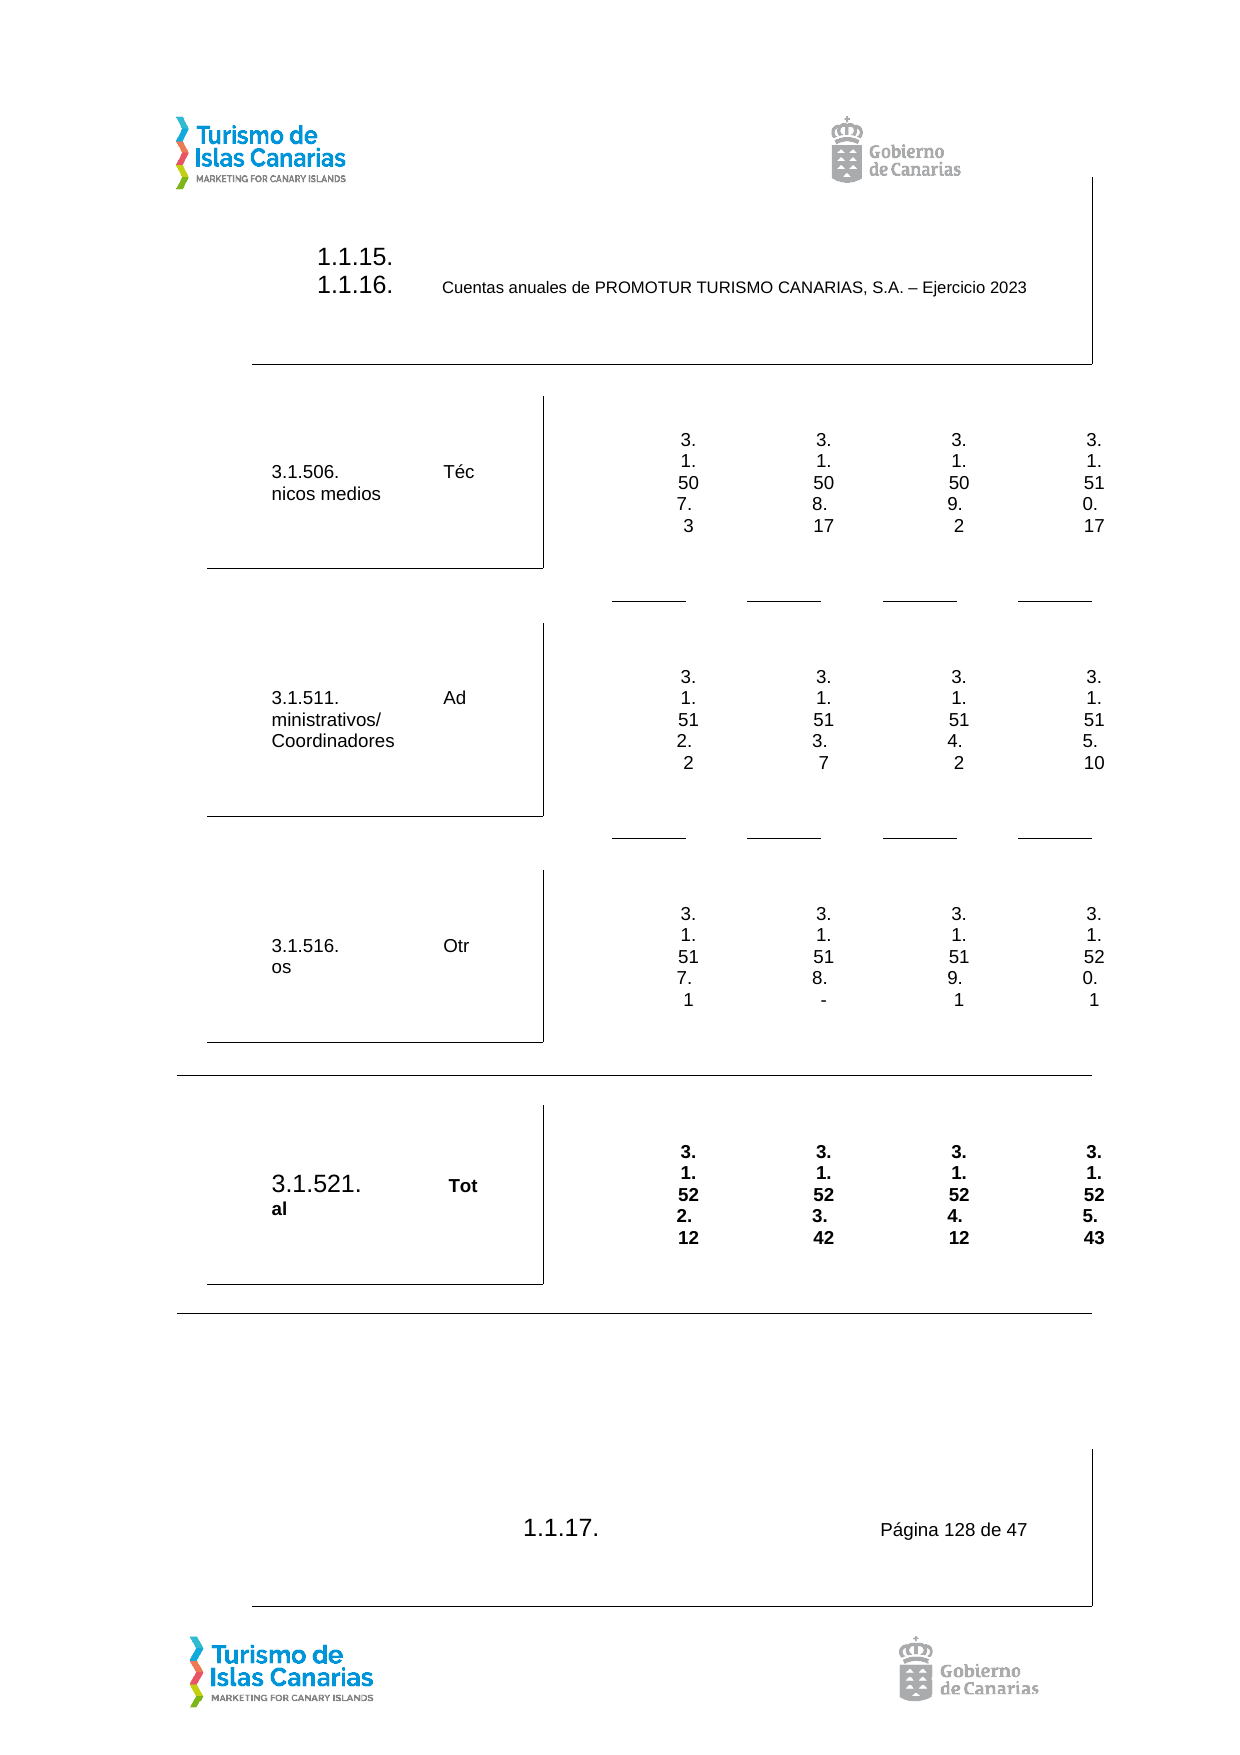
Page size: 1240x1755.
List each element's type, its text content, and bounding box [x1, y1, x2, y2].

table_cell Técnicos medios [177, 364, 551, 601]
table_cell 42 [686, 1076, 821, 1313]
table_cell Administrativos/Coordinadores [177, 601, 551, 838]
table_cell Total [177, 1076, 551, 1313]
table_cell 17 [957, 364, 1092, 601]
table_cell 43 [957, 1076, 1092, 1313]
table_cell - [686, 838, 821, 1075]
table_cell 12 [551, 1076, 686, 1313]
table_cell 1 [957, 838, 1092, 1075]
table_cell 3 [551, 364, 686, 601]
table_cell 2 [551, 601, 686, 838]
table_cell 1 [821, 838, 957, 1075]
table_cell 17 [686, 364, 821, 601]
table_cell 1 [551, 838, 686, 1075]
table_cell 7 [686, 601, 821, 838]
table_cell 10 [957, 601, 1092, 838]
table_cell Otros [177, 838, 551, 1075]
table_cell 12 [821, 1076, 957, 1313]
table_cell 2 [821, 364, 957, 601]
table_cell 2 [821, 601, 957, 838]
table_cell 17 [1084, 498, 1090, 509]
